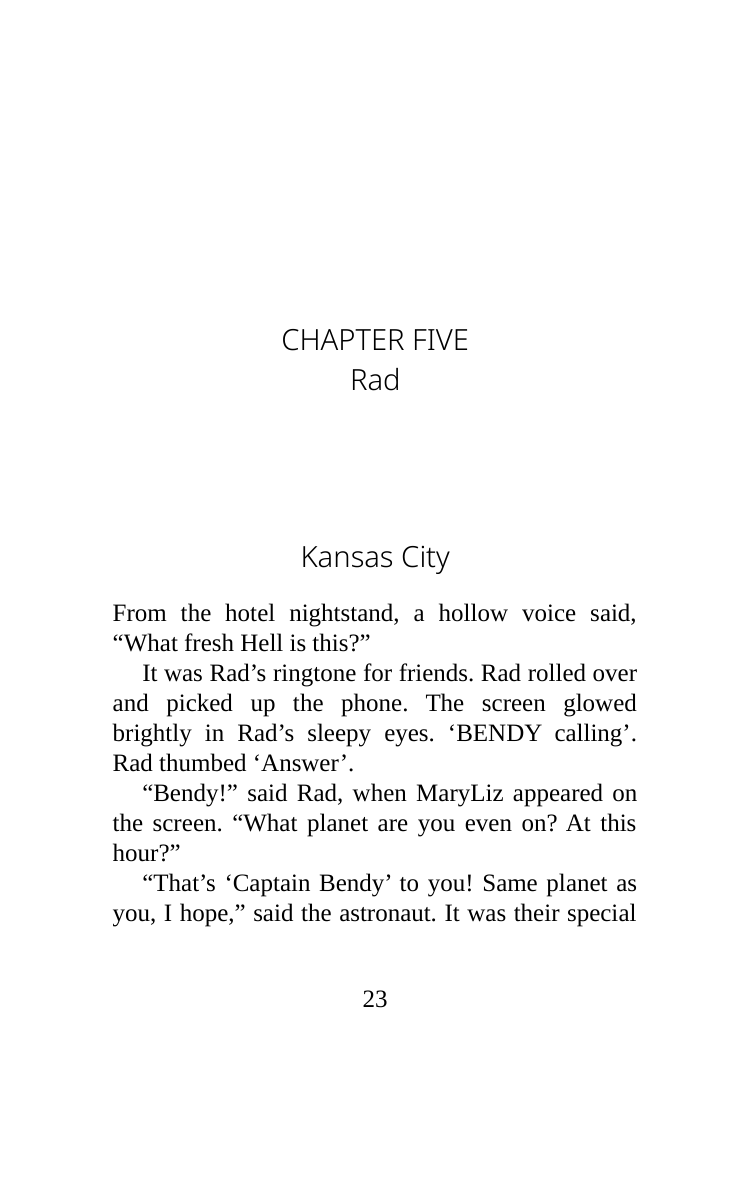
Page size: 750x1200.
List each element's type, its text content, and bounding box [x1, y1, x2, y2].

subtitle Kansas City [112, 536, 637, 576]
text It was Rad’s ringtone for friends. Rad rolled over and picked up the phone. The screen glowed brightly in Rad’s sleepy eyes. ‘BENDY calling’. Rad thumbed ‘Answer’. [112, 657, 637, 777]
text “That’s ‘Captain Bendy’ to you! Same planet as you, I hope,” said the astronaut. It was their special [112, 867, 637, 927]
text “Bendy!” said Rad, when MaryLiz appeared on the screen. “What planet are you even on? At this hour?” [112, 777, 637, 867]
text From the hotel nightstand, a hollow voice said, “What fresh Hell is this?” [112, 597, 637, 657]
subtitle CHAPTER FIVE Rad [112, 319, 637, 399]
